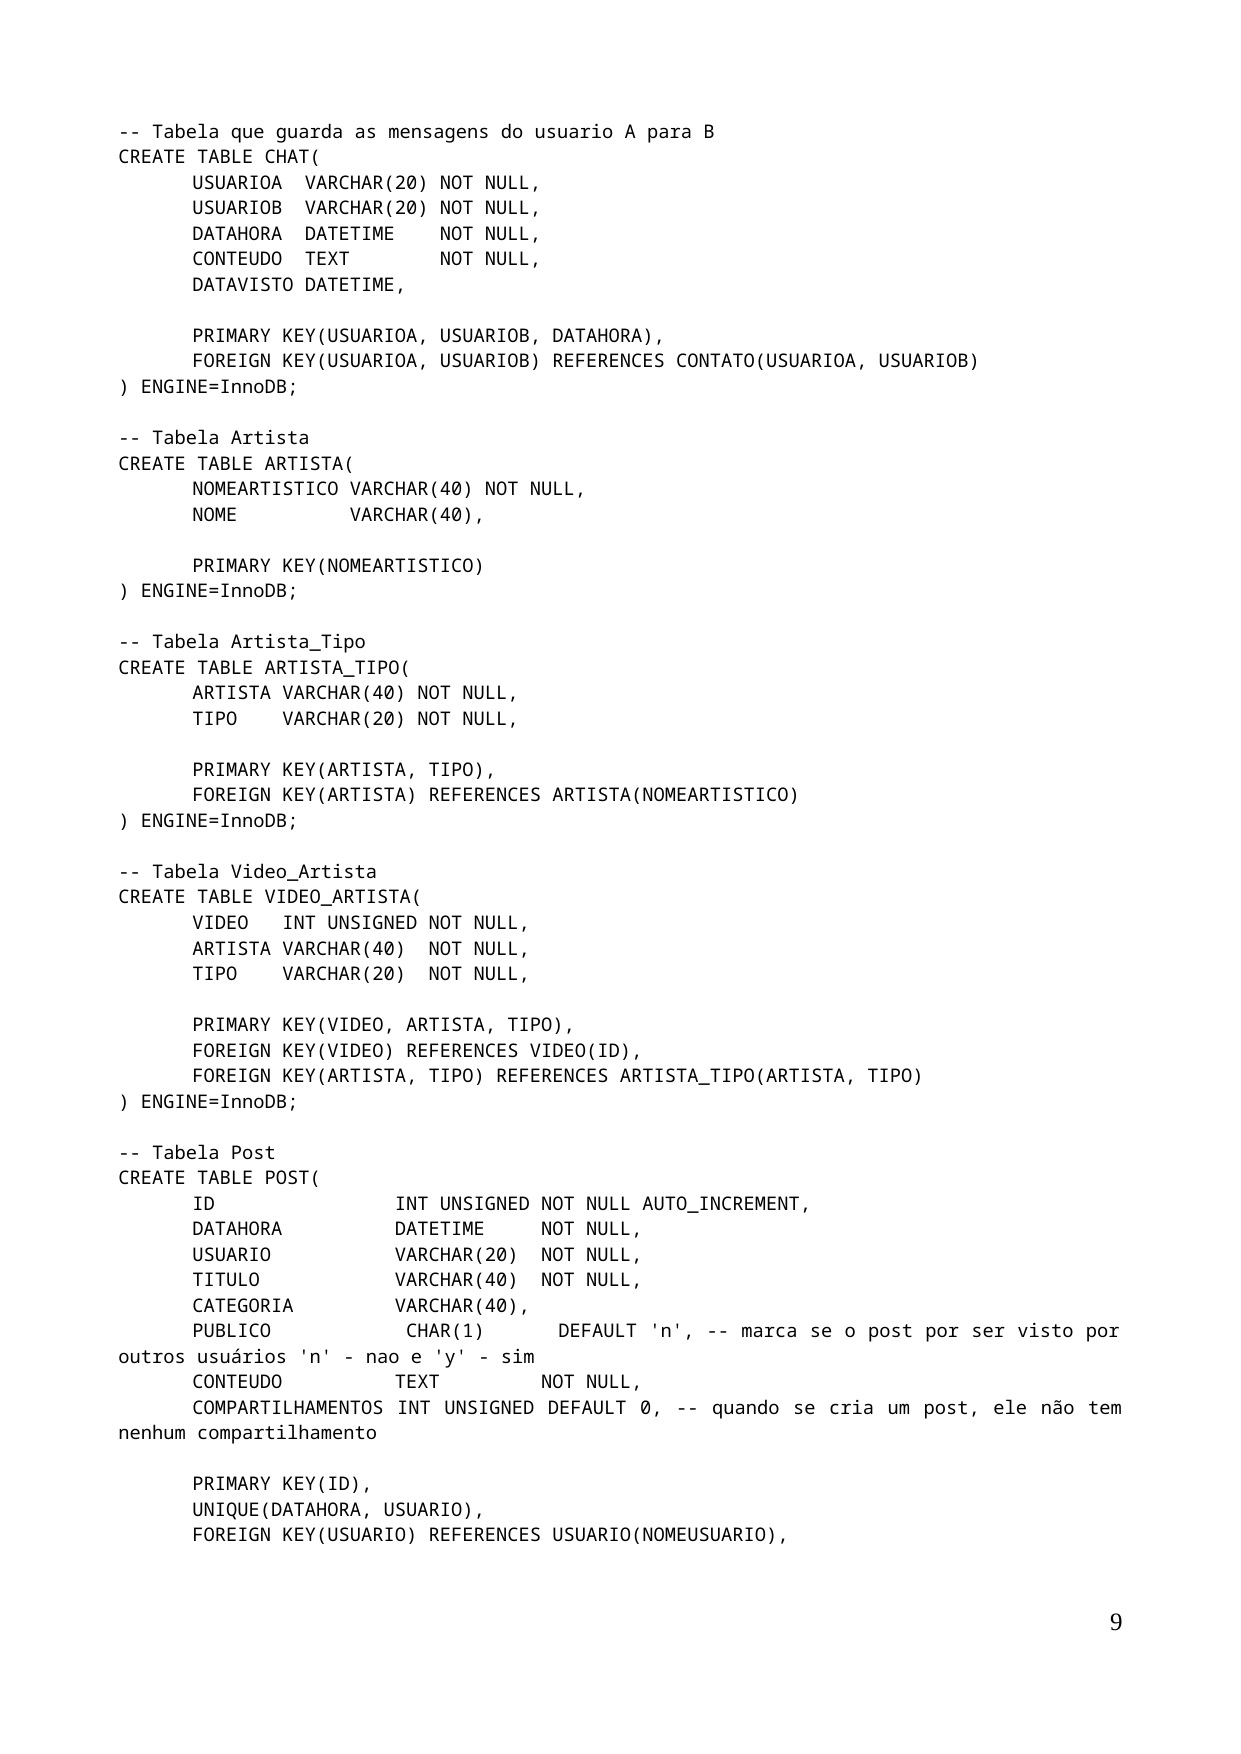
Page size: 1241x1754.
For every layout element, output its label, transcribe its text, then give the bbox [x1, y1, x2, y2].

text USUARIOA VARCHAR(20) NOT NULL, [118, 169, 1122, 195]
text ARTISTA VARCHAR(40) NOT NULL, [118, 935, 1122, 960]
text TIPO VARCHAR(20) NOT NULL, [118, 960, 1122, 986]
text FOREIGN KEY(ARTISTA) REFERENCES ARTISTA(NOMEARTISTICO) [118, 782, 1122, 807]
text VIDEO INT UNSIGNED NOT NULL, [118, 909, 1122, 935]
text ) ENGINE=InnoDB; [118, 373, 1122, 399]
text ) ENGINE=InnoDB; [118, 577, 1122, 603]
text PRIMARY KEY(ARTISTA, TIPO), [118, 756, 1122, 782]
text -- Tabela Post [118, 1139, 1122, 1164]
text ) ENGINE=InnoDB; [118, 807, 1122, 833]
text COMPARTILHAMENTOS INT UNSIGNED DEFAULT 0, -- quando se cria um post, ele não tem nenhum compartilhamento [118, 1394, 1122, 1445]
text PUBLICO CHAR(1) DEFAULT 'n', -- marca se o post por ser visto por outros usuários 'n' - nao e 'y' - sim [118, 1318, 1122, 1369]
text DATAVISTO DATETIME, [118, 271, 1122, 297]
text FOREIGN KEY(USUARIOA, USUARIOB) REFERENCES CONTATO(USUARIOA, USUARIOB) [118, 348, 1122, 373]
text USUARIOB VARCHAR(20) NOT NULL, [118, 195, 1122, 220]
text PRIMARY KEY(ID), [118, 1471, 1122, 1496]
text PRIMARY KEY(NOMEARTISTICO) [118, 552, 1122, 577]
text TITULO VARCHAR(40) NOT NULL, [118, 1267, 1122, 1292]
text CONTEUDO TEXT NOT NULL, [118, 1369, 1122, 1394]
text DATAHORA DATETIME NOT NULL, [118, 1216, 1122, 1241]
text FOREIGN KEY(ARTISTA, TIPO) REFERENCES ARTISTA_TIPO(ARTISTA, TIPO) [118, 1062, 1122, 1088]
text CREATE TABLE POST( [118, 1164, 1122, 1190]
text ID INT UNSIGNED NOT NULL AUTO_INCREMENT, [118, 1190, 1122, 1216]
text NOMEARTISTICO VARCHAR(40) NOT NULL, [118, 475, 1122, 501]
text -- Tabela Artista_Tipo [118, 628, 1122, 654]
text UNIQUE(DATAHORA, USUARIO), [118, 1496, 1122, 1522]
text PRIMARY KEY(VIDEO, ARTISTA, TIPO), [118, 1011, 1122, 1037]
text ARTISTA VARCHAR(40) NOT NULL, [118, 679, 1122, 705]
text DATAHORA DATETIME NOT NULL, [118, 220, 1122, 246]
text NOME VARCHAR(40), [118, 501, 1122, 526]
text TIPO VARCHAR(20) NOT NULL, [118, 705, 1122, 731]
text CREATE TABLE VIDEO_ARTISTA( [118, 884, 1122, 909]
text PRIMARY KEY(USUARIOA, USUARIOB, DATAHORA), [118, 322, 1122, 348]
text USUARIO VARCHAR(20) NOT NULL, [118, 1241, 1122, 1267]
text -- Tabela Video_Artista [118, 858, 1122, 884]
text CONTEUDO TEXT NOT NULL, [118, 246, 1122, 271]
text -- Tabela Artista [118, 424, 1122, 450]
text CATEGORIA VARCHAR(40), [118, 1292, 1122, 1318]
text -- Tabela que guarda as mensagens do usuario A para B [118, 118, 1122, 144]
text FOREIGN KEY(VIDEO) REFERENCES VIDEO(ID), [118, 1037, 1122, 1062]
text CREATE TABLE CHAT( [118, 144, 1122, 169]
text CREATE TABLE ARTISTA( [118, 450, 1122, 475]
text ) ENGINE=InnoDB; [118, 1088, 1122, 1113]
text FOREIGN KEY(USUARIO) REFERENCES USUARIO(NOMEUSUARIO), [118, 1522, 1122, 1547]
text CREATE TABLE ARTISTA_TIPO( [118, 654, 1122, 679]
